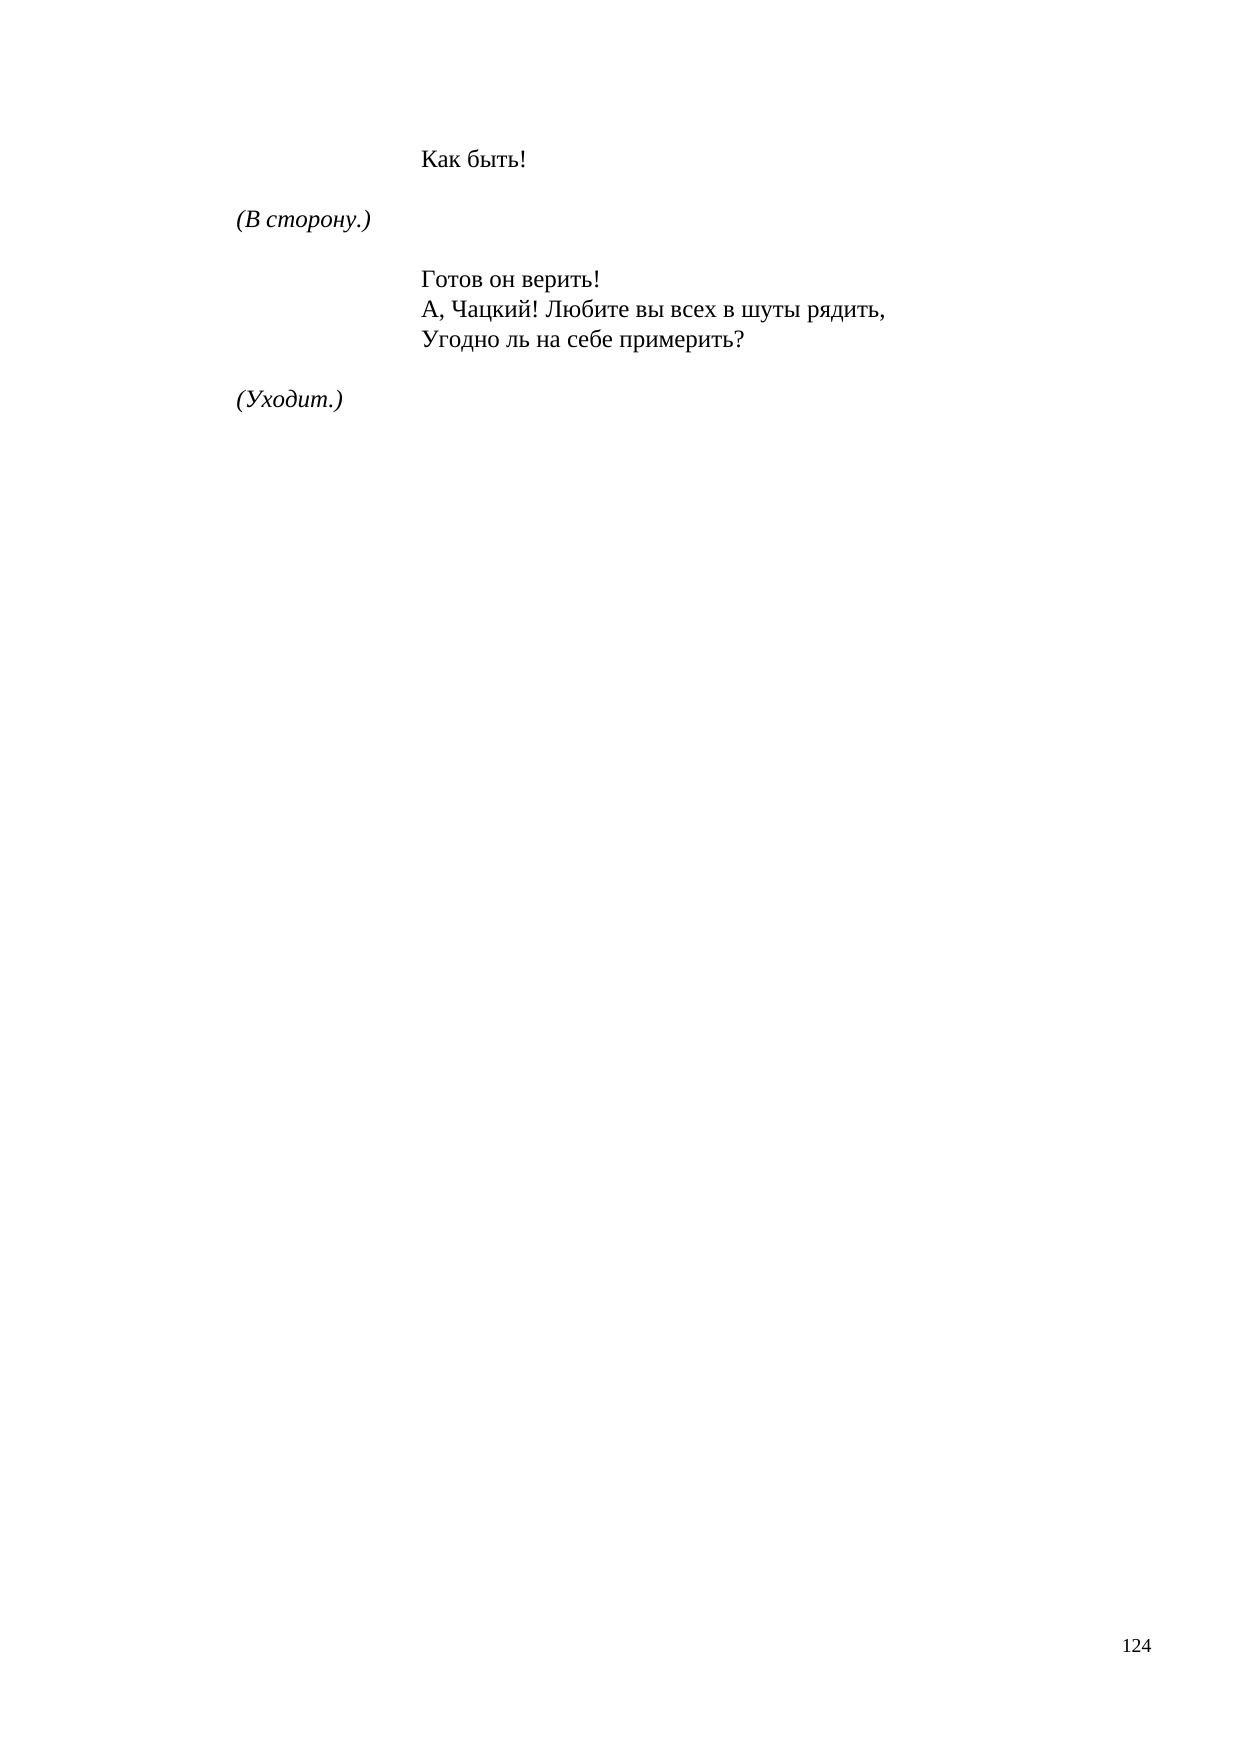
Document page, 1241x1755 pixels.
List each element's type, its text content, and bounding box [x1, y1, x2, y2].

text А, Чацкий! Любите вы всех в шуты рядить, Угодно ль на себе примерить? [421, 294, 893, 353]
text Как быть! [421, 144, 1168, 173]
text (Уходит.) [236, 384, 1168, 413]
text Готов он верить! [421, 264, 1168, 293]
text (В сторону.) [236, 204, 1168, 233]
